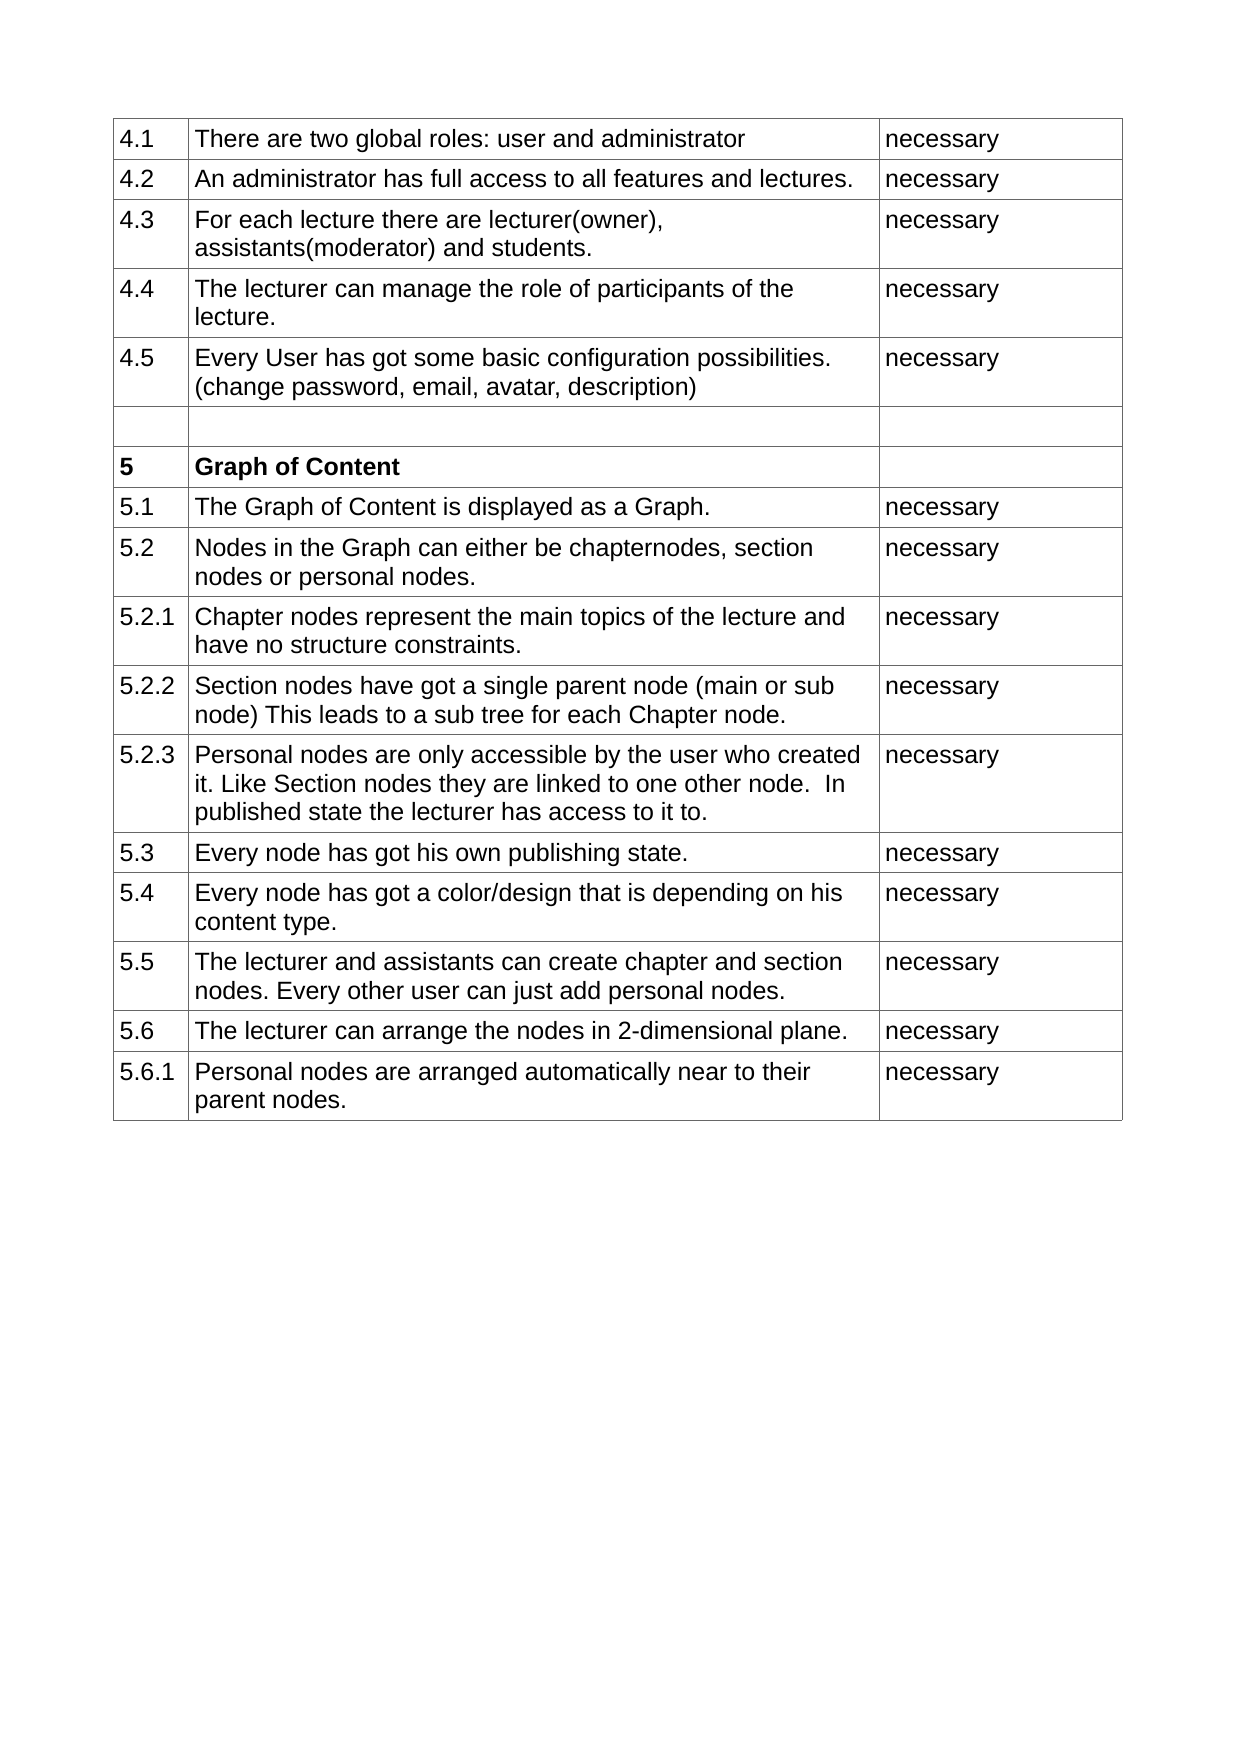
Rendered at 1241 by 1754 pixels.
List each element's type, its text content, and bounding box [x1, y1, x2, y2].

table_cell Personal nodes are arranged automatically near to their parent nodes. [189, 1052, 879, 1120]
table_cell 4.4 [114, 269, 188, 337]
table_cell 4.1 [114, 119, 188, 158]
table_cell necessary [880, 942, 1122, 1010]
table_cell 5.6.1 [114, 1052, 188, 1120]
table_cell necessary [880, 597, 1122, 665]
table_cell For each lecture there are lecturer(owner), assistants(moderator) and students. [189, 200, 879, 268]
table_cell 5.2.3 [114, 735, 188, 832]
table_cell [880, 447, 1122, 487]
table_cell necessary [880, 338, 1122, 406]
table_cell The lecturer can arrange the nodes in 2-dimensional plane. [189, 1011, 879, 1051]
table_cell Personal nodes are only accessible by the user who created it. Like Section nodes they are linked to one other node. In published state the lecturer has access to it to. [189, 735, 879, 832]
table_cell 5.5 [114, 942, 188, 1010]
table_cell 4.2 [114, 160, 188, 199]
table_cell Every User has got some basic configuration possibilities. (change password, email, avatar, description) [189, 338, 879, 406]
table_cell necessary [880, 1052, 1122, 1120]
table_cell Nodes in the Graph can either be chapternodes, section nodes or personal nodes. [189, 528, 879, 596]
table_cell necessary [880, 488, 1122, 527]
table_cell [114, 407, 188, 446]
table_cell There are two global roles: user and administrator [189, 119, 879, 158]
table_cell Graph of Content [189, 447, 879, 487]
table_cell Chapter nodes represent the main topics of the lecture and have no structure constraints. [189, 597, 879, 665]
table_cell Every node has got a color/design that is depending on his content type. [189, 873, 879, 941]
table_cell necessary [880, 528, 1122, 596]
table_cell 4.5 [114, 338, 188, 406]
table_cell necessary [880, 119, 1122, 158]
table_cell The Graph of Content is displayed as a Graph. [189, 488, 879, 527]
table_cell necessary [880, 873, 1122, 941]
table_cell 5.4 [114, 873, 188, 941]
table_cell An administrator has full access to all features and lectures. [189, 160, 879, 199]
table_cell necessary [880, 269, 1122, 337]
table_cell The lecturer can manage the role of participants of the lecture. [189, 269, 879, 337]
table_cell 5.1 [114, 488, 188, 527]
table_cell 4.3 [114, 200, 188, 268]
table_cell necessary [880, 666, 1122, 734]
table_cell 5.2.2 [114, 666, 188, 734]
table_cell 5.2.1 [114, 597, 188, 665]
table_cell 5.6 [114, 1011, 188, 1051]
table_cell 5.2 [114, 528, 188, 596]
table_cell necessary [880, 833, 1122, 872]
table_cell necessary [880, 200, 1122, 268]
table_cell necessary [880, 160, 1122, 199]
table_cell Every node has got his own publishing state. [189, 833, 879, 872]
table_cell Section nodes have got a single parent node (main or sub node) This leads to a sub tree for each Chapter node. [189, 666, 879, 734]
table_cell The lecturer and assistants can create chapter and section nodes. Every other user can just add personal nodes. [189, 942, 879, 1010]
table_cell necessary [880, 1011, 1122, 1051]
table_cell necessary [880, 735, 1122, 832]
table_cell [189, 407, 879, 446]
table_cell 5 [114, 447, 188, 487]
table_cell [880, 407, 1122, 446]
table_cell 5.3 [114, 833, 188, 872]
